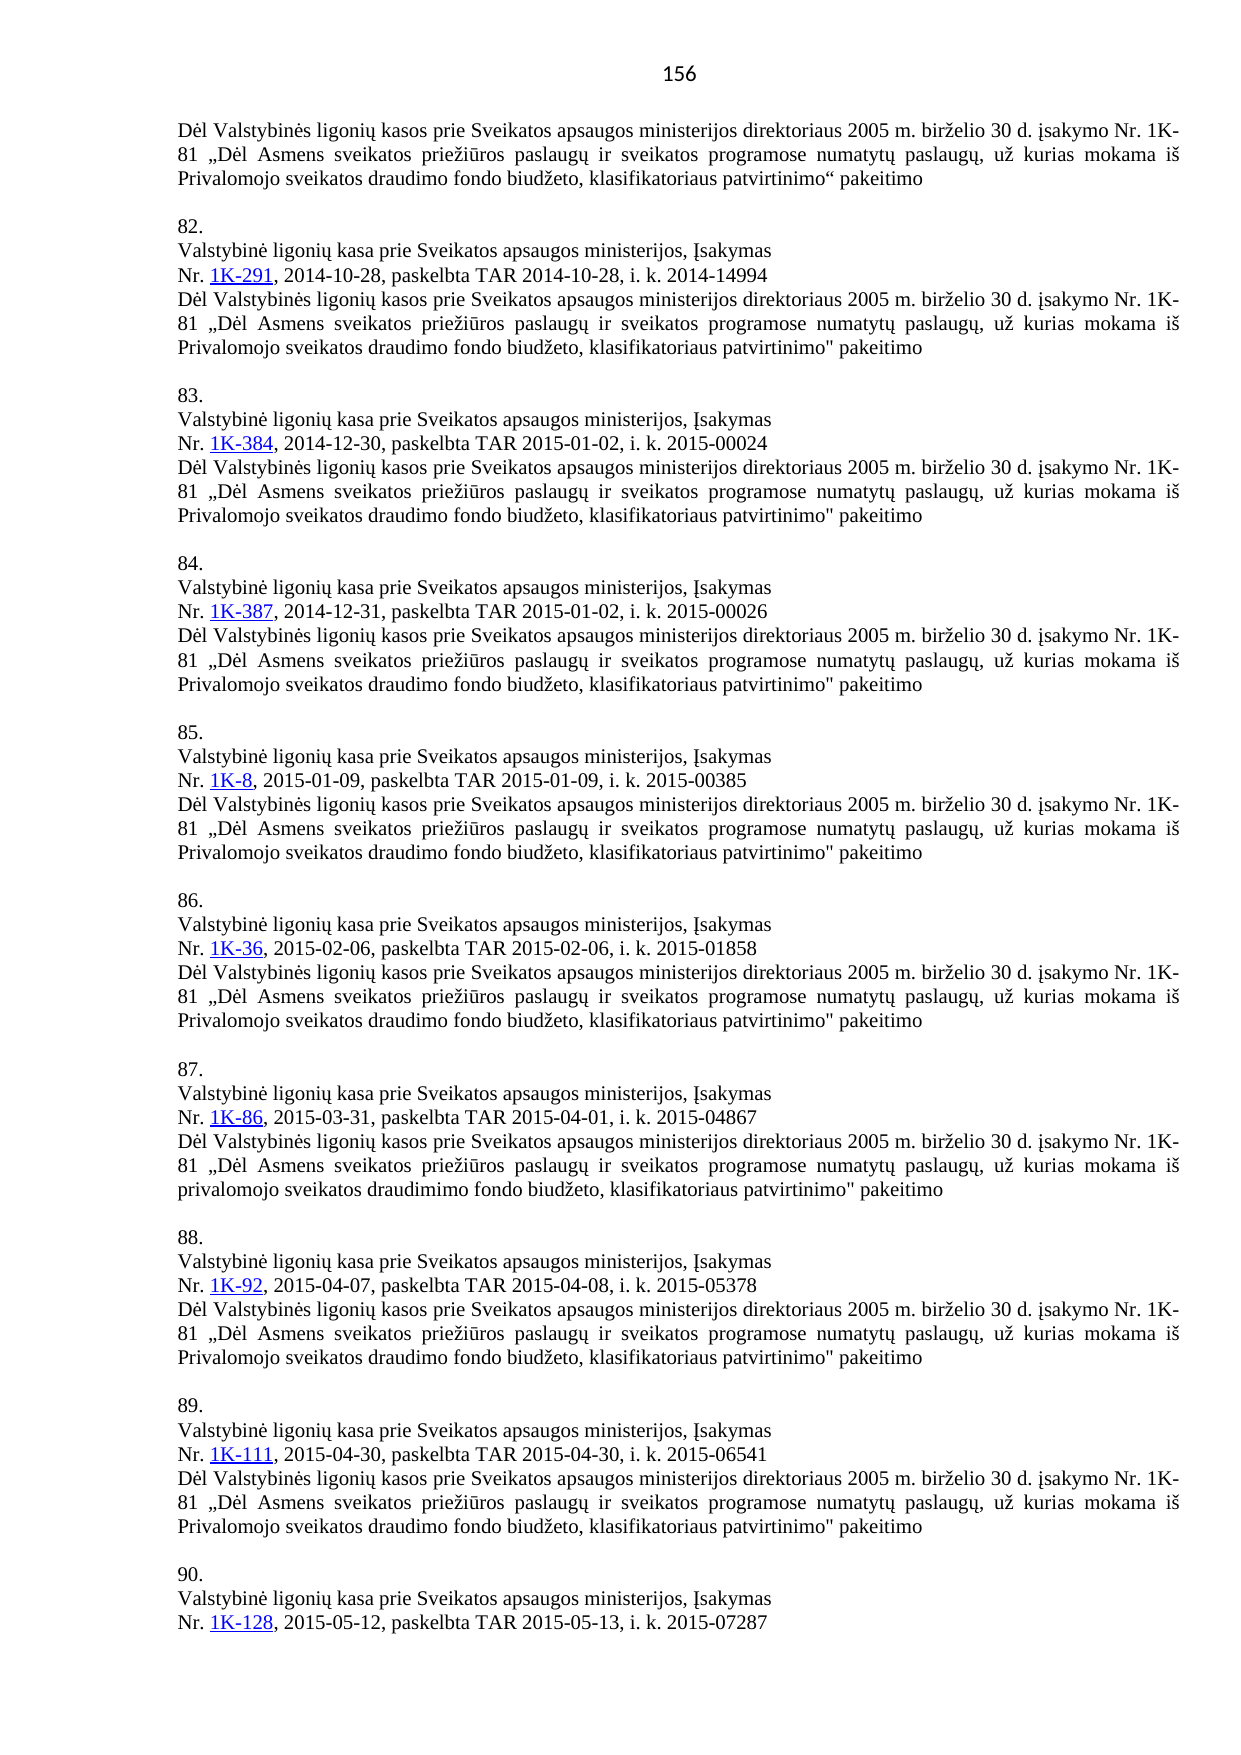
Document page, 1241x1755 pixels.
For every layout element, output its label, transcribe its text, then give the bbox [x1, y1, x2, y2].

text Valstybinė ligonių kasa prie Sveikatos apsaugos ministerijos, Įsakymas [177, 1417, 1181, 1442]
text Nr. 1K-387, 2014-12-31, paskelbta TAR 2015-01-02, i. k. 2015-00026 [177, 599, 1181, 623]
text Nr. 1K-111, 2015-04-30, paskelbta TAR 2015-04-30, i. k. 2015-06541 [177, 1442, 1181, 1466]
text 83. [177, 383, 1181, 407]
text Nr. 1K-291, 2014-10-28, paskelbta TAR 2014-10-28, i. k. 2014-14994 [177, 262, 1181, 287]
text Valstybinė ligonių kasa prie Sveikatos apsaugos ministerijos, Įsakymas [177, 912, 1181, 936]
text 89. [177, 1393, 1181, 1417]
text Valstybinė ligonių kasa prie Sveikatos apsaugos ministerijos, Įsakymas [177, 744, 1181, 768]
text Dėl Valstybinės ligonių kasos prie Sveikatos apsaugos ministerijos direktoriaus 2005 m. birželio 30 d. įsakymo Nr. 1K-81 „Dėl Asmens sveikatos priežiūros paslaugų ir sveikatos programose numatytų paslaugų, už kurias mokama iš Privalomojo sveikatos draudimo fondo biudžeto, klasifikatoriaus patvirtinimo" pakeitimo [177, 792, 1181, 864]
text Valstybinė ligonių kasa prie Sveikatos apsaugos ministerijos, Įsakymas [177, 1081, 1181, 1105]
text 87. [177, 1057, 1181, 1081]
text Nr. 1K-8, 2015-01-09, paskelbta TAR 2015-01-09, i. k. 2015-00385 [177, 768, 1181, 792]
text 84. [177, 551, 1181, 575]
text Nr. 1K-86, 2015-03-31, paskelbta TAR 2015-04-01, i. k. 2015-04867 [177, 1105, 1181, 1129]
text Nr. 1K-92, 2015-04-07, paskelbta TAR 2015-04-08, i. k. 2015-05378 [177, 1273, 1181, 1297]
text Dėl Valstybinės ligonių kasos prie Sveikatos apsaugos ministerijos direktoriaus 2005 m. birželio 30 d. įsakymo Nr. 1K-81 „Dėl Asmens sveikatos priežiūros paslaugų ir sveikatos programose numatytų paslaugų, už kurias mokama iš Privalomojo sveikatos draudimo fondo biudžeto, klasifikatoriaus patvirtinimo" pakeitimo [177, 287, 1181, 359]
text Dėl Valstybinės ligonių kasos prie Sveikatos apsaugos ministerijos direktoriaus 2005 m. birželio 30 d. įsakymo Nr. 1K-81 „Dėl Asmens sveikatos priežiūros paslaugų ir sveikatos programose numatytų paslaugų, už kurias mokama iš Privalomojo sveikatos draudimo fondo biudžeto, klasifikatoriaus patvirtinimo" pakeitimo [177, 623, 1181, 696]
text Valstybinė ligonių kasa prie Sveikatos apsaugos ministerijos, Įsakymas [177, 575, 1181, 599]
text Valstybinė ligonių kasa prie Sveikatos apsaugos ministerijos, Įsakymas [177, 238, 1181, 262]
text Dėl Valstybinės ligonių kasos prie Sveikatos apsaugos ministerijos direktoriaus 2005 m. birželio 30 d. įsakymo Nr. 1K-81 „Dėl Asmens sveikatos priežiūros paslaugų ir sveikatos programose numatytų paslaugų, už kurias mokama iš Privalomojo sveikatos draudimo fondo biudžeto, klasifikatoriaus patvirtinimo" pakeitimo [177, 455, 1181, 527]
text 86. [177, 888, 1181, 912]
text 88. [177, 1225, 1181, 1249]
text Valstybinė ligonių kasa prie Sveikatos apsaugos ministerijos, Įsakymas [177, 407, 1181, 431]
text 90. [177, 1562, 1181, 1586]
text Nr. 1K-36, 2015-02-06, paskelbta TAR 2015-02-06, i. k. 2015-01858 [177, 936, 1181, 960]
text Valstybinė ligonių kasa prie Sveikatos apsaugos ministerijos, Įsakymas [177, 1249, 1181, 1273]
text Nr. 1K-384, 2014-12-30, paskelbta TAR 2015-01-02, i. k. 2015-00024 [177, 431, 1181, 455]
text Dėl Valstybinės ligonių kasos prie Sveikatos apsaugos ministerijos direktoriaus 2005 m. birželio 30 d. įsakymo Nr. 1K-81 „Dėl Asmens sveikatos priežiūros paslaugų ir sveikatos programose numatytų paslaugų, už kurias mokama iš Privalomojo sveikatos draudimo fondo biudžeto, klasifikatoriaus patvirtinimo" pakeitimo [177, 1466, 1181, 1538]
text Dėl Valstybinės ligonių kasos prie Sveikatos apsaugos ministerijos direktoriaus 2005 m. birželio 30 d. įsakymo Nr. 1K-81 „Dėl Asmens sveikatos priežiūros paslaugų ir sveikatos programose numatytų paslaugų, už kurias mokama iš Privalomojo sveikatos draudimo fondo biudžeto, klasifikatoriaus patvirtinimo" pakeitimo [177, 1297, 1181, 1369]
text Dėl Valstybinės ligonių kasos prie Sveikatos apsaugos ministerijos direktoriaus 2005 m. birželio 30 d. įsakymo Nr. 1K-81 „Dėl Asmens sveikatos priežiūros paslaugų ir sveikatos programose numatytų paslaugų, už kurias mokama iš Privalomojo sveikatos draudimo fondo biudžeto, klasifikatoriaus patvirtinimo“ pakeitimo [177, 118, 1181, 190]
text 85. [177, 720, 1181, 744]
text Nr. 1K-128, 2015-05-12, paskelbta TAR 2015-05-13, i. k. 2015-07287 [177, 1610, 1181, 1634]
text Valstybinė ligonių kasa prie Sveikatos apsaugos ministerijos, Įsakymas [177, 1586, 1181, 1610]
text Dėl Valstybinės ligonių kasos prie Sveikatos apsaugos ministerijos direktoriaus 2005 m. birželio 30 d. įsakymo Nr. 1K-81 „Dėl Asmens sveikatos priežiūros paslaugų ir sveikatos programose numatytų paslaugų, už kurias mokama iš privalomojo sveikatos draudimimo fondo biudžeto, klasifikatoriaus patvirtinimo" pakeitimo [177, 1129, 1181, 1201]
text 82. [177, 214, 1181, 238]
text Dėl Valstybinės ligonių kasos prie Sveikatos apsaugos ministerijos direktoriaus 2005 m. birželio 30 d. įsakymo Nr. 1K-81 „Dėl Asmens sveikatos priežiūros paslaugų ir sveikatos programose numatytų paslaugų, už kurias mokama iš Privalomojo sveikatos draudimo fondo biudžeto, klasifikatoriaus patvirtinimo" pakeitimo [177, 960, 1181, 1032]
